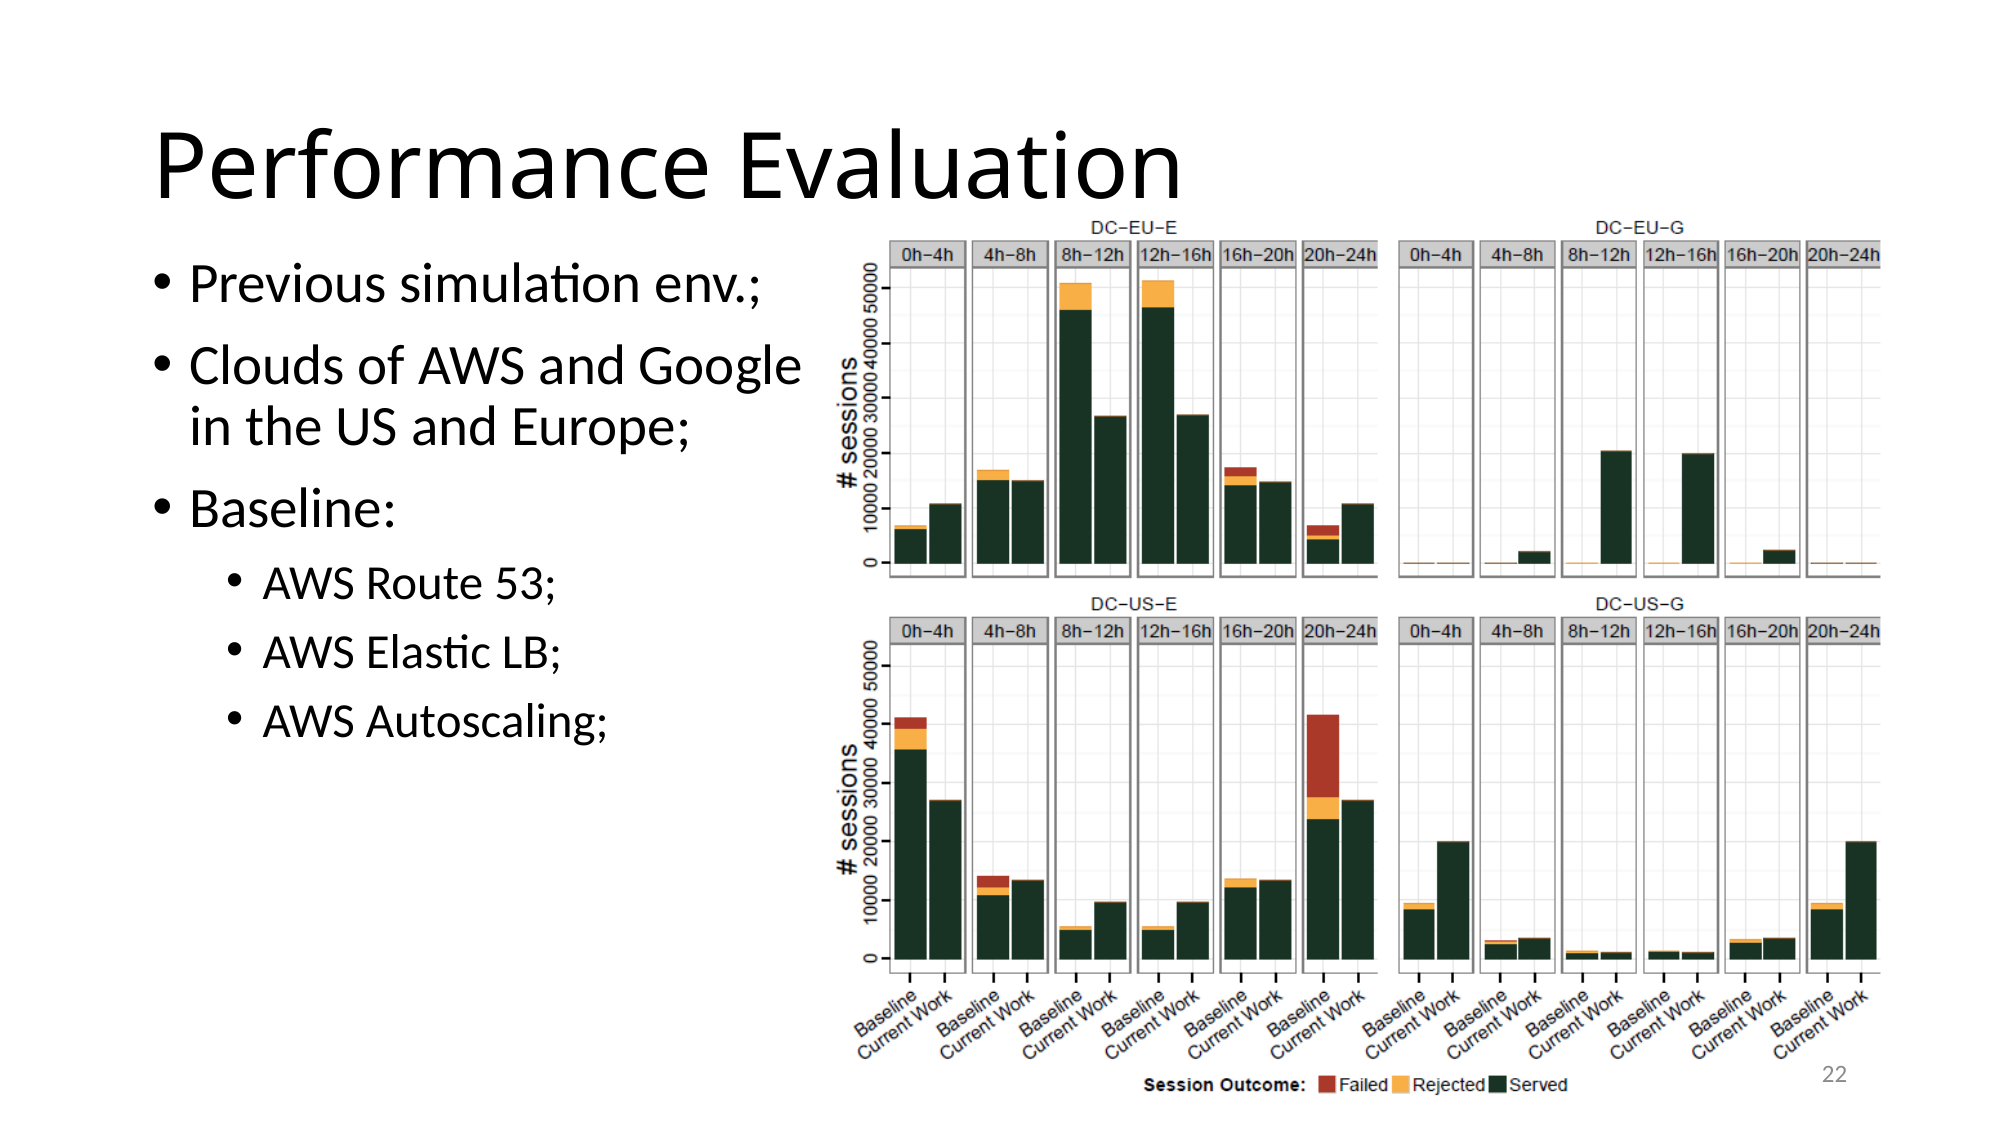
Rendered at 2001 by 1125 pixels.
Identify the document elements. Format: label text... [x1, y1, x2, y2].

picture [825, 216, 1887, 1108]
title Performance Evaluation [137, 59, 1863, 245]
slide_number [1412, 1042, 1863, 1103]
list Previous simulation env.; Clouds of AWS and Google in the US and Europe; Baseline: AWS Route 53; AWS Elastic LB; AWS Autoscaling; [137, 245, 825, 758]
